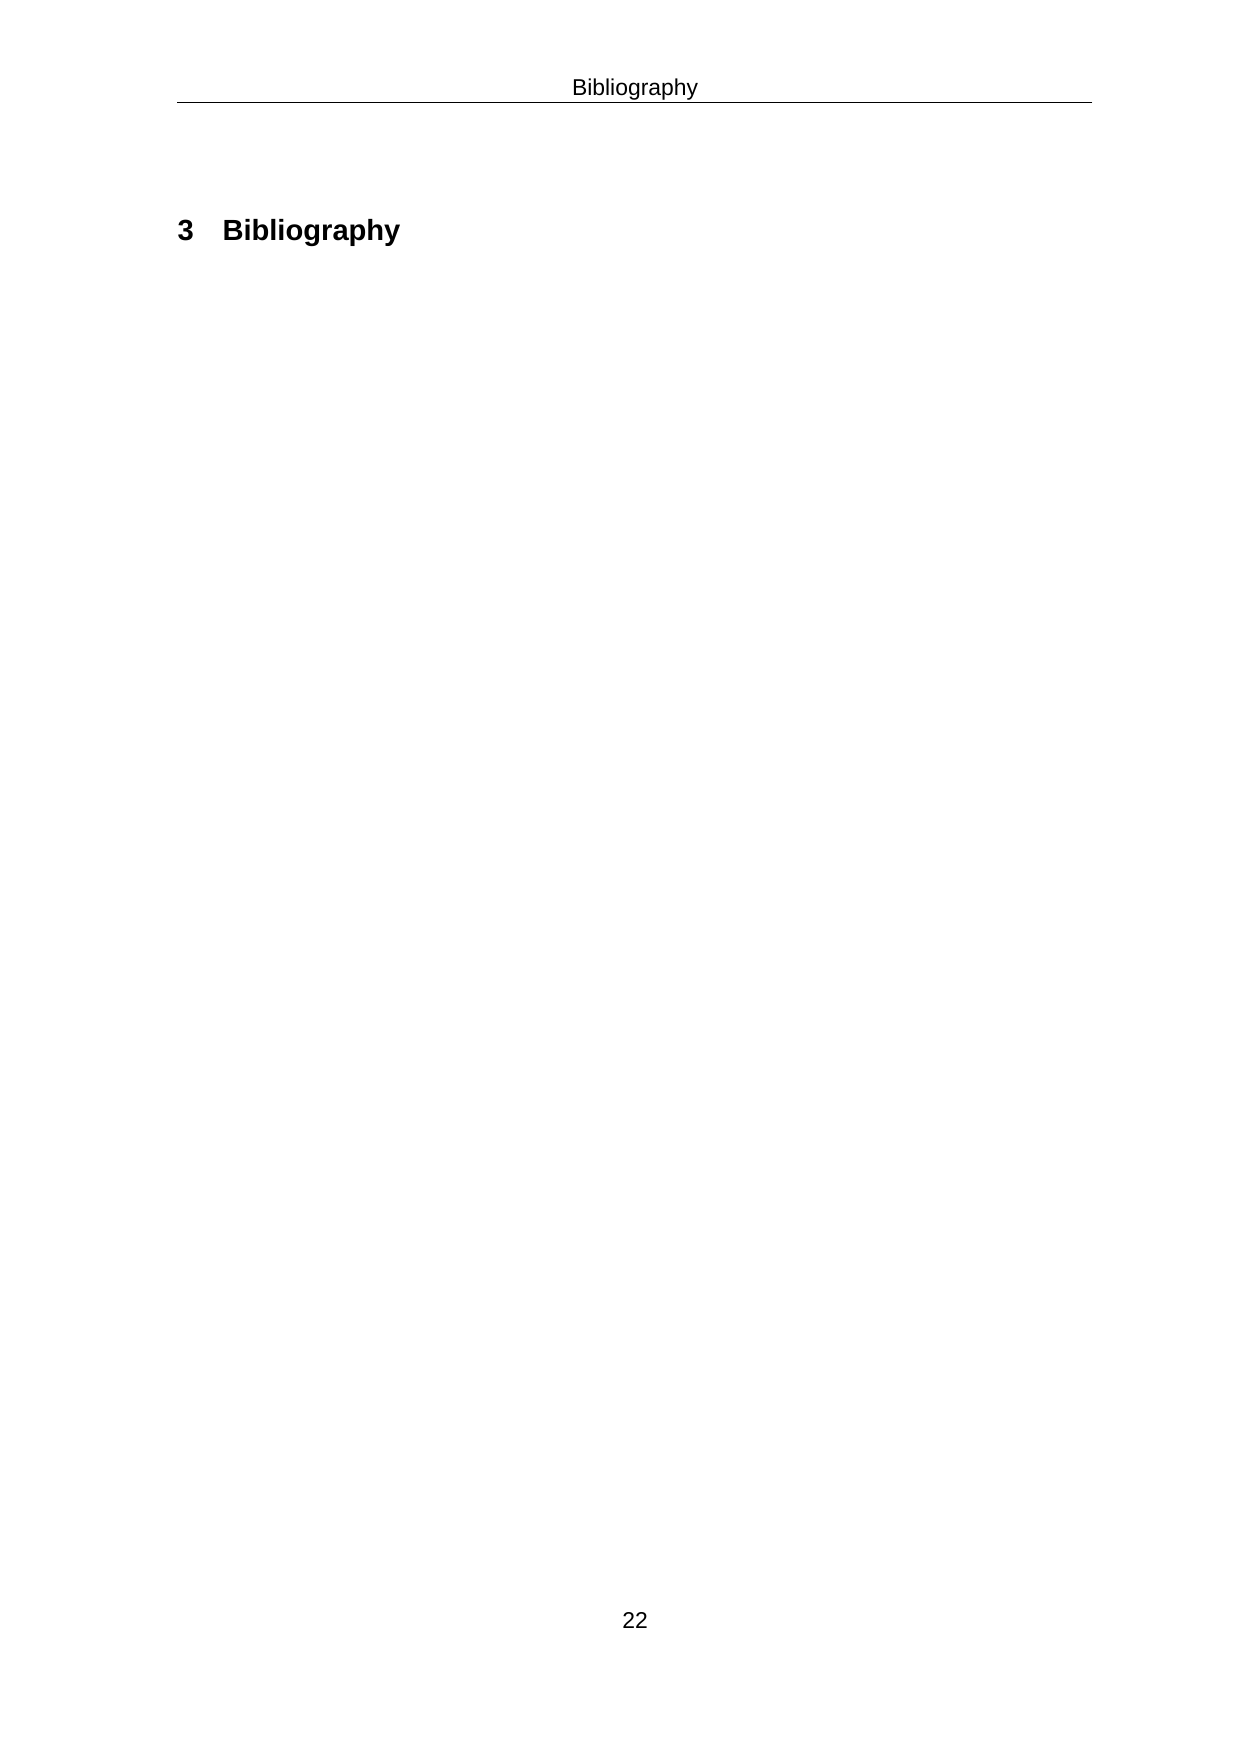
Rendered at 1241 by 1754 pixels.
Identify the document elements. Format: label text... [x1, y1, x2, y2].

subtitle Bibliography [177, 213, 1092, 246]
